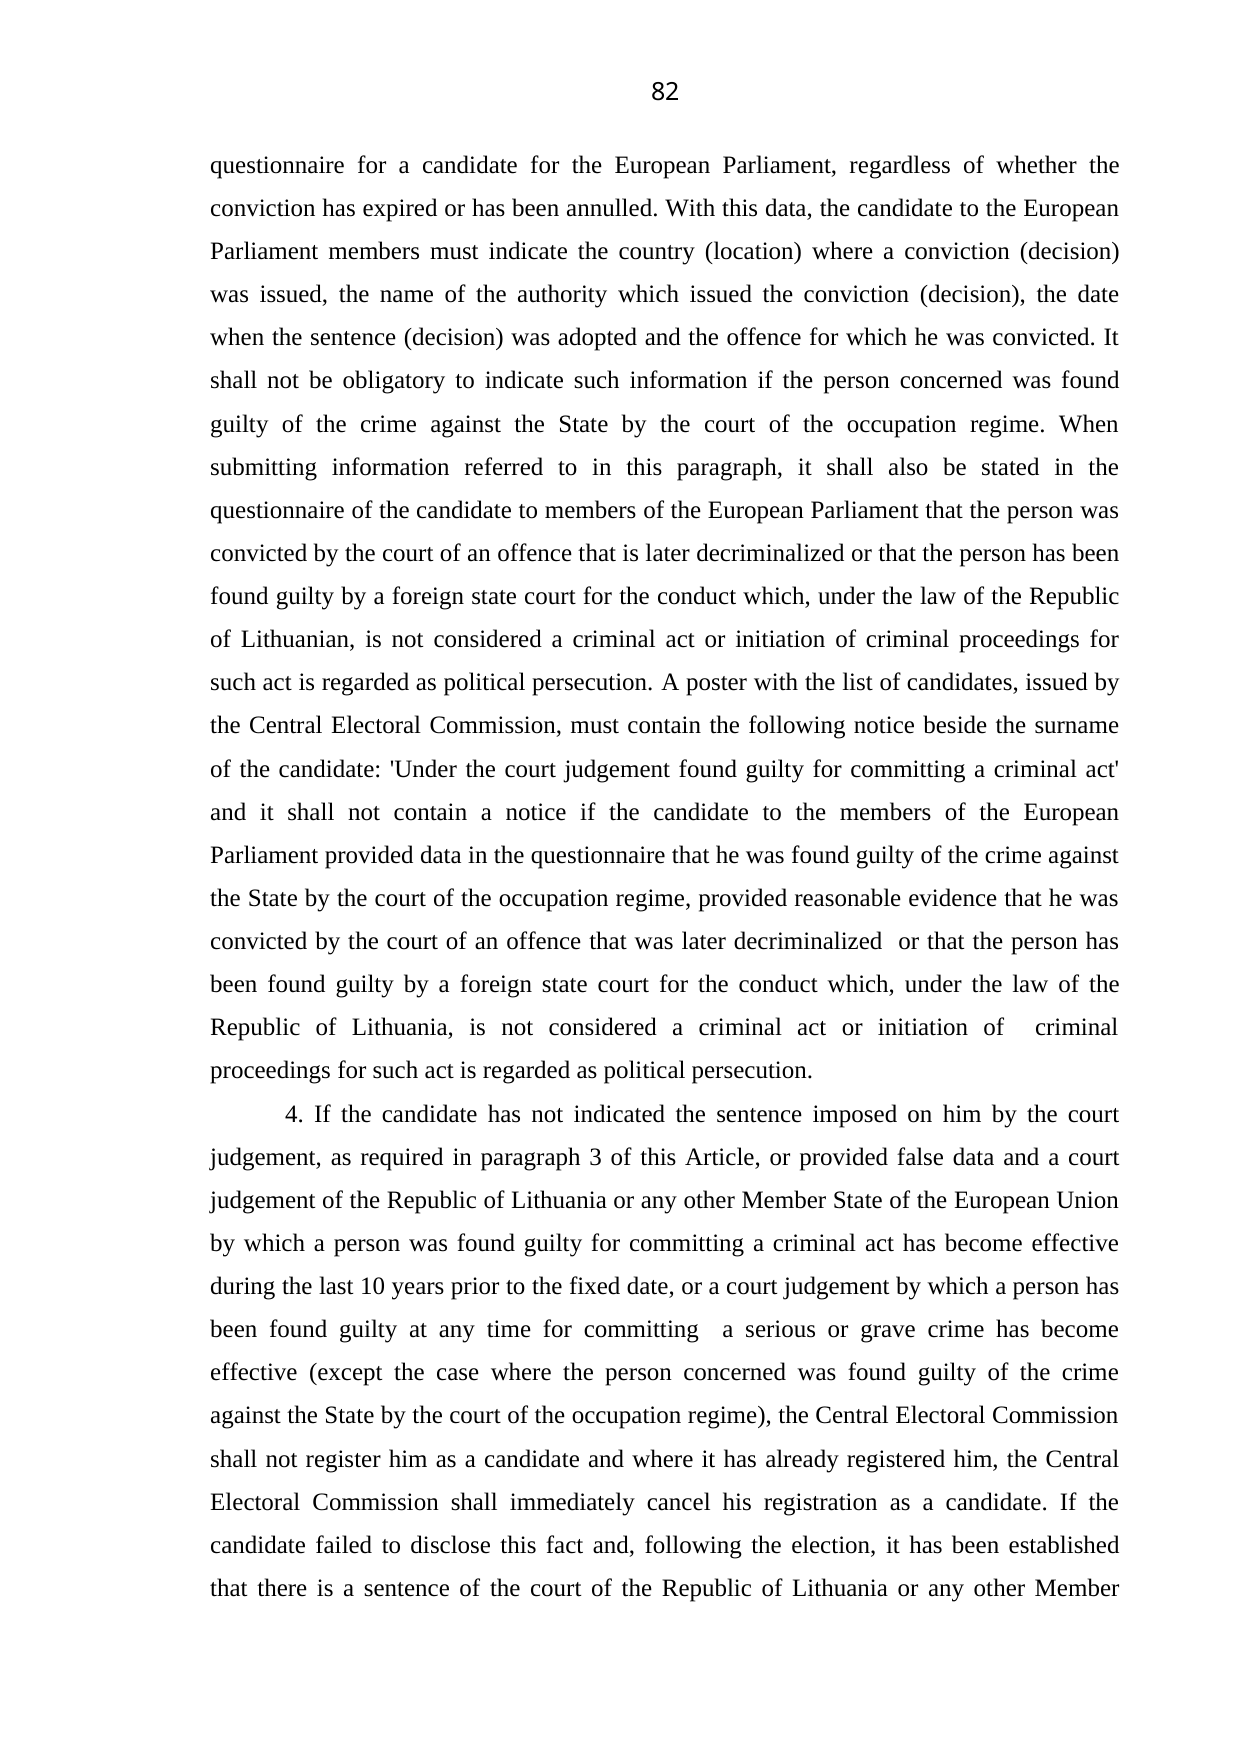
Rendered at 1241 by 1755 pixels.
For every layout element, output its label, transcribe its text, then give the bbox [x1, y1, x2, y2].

text 4. If the candidate has not indicated the sentence imposed on him by the court judgement, as required in paragraph 3 of this Article, or provided false data and a court judgement of the Republic of Lithuania or any other Member State of the European Union by which a person was found guilty for committing a criminal act has become effective during the last 10 years prior to the fixed date, or a court judgement by which a person has been found guilty at any time for committing a serious or grave crime has become effective (except the case where the person concerned was found guilty of the crime against the State by the court of the occupation regime), the Central Electoral Commission shall not register him as a candidate and where it has already registered him, the Central Electoral Commission shall immediately cancel his registration as a candidate. If the candidate failed to disclose this fact and, following the election, it has been established that there is a sentence of the court of the Republic of Lithuania or any other Member [210, 1099, 1120, 1602]
text questionnaire for a candidate for the European Parliament, regardless of whether the conviction has expired or has been annulled. With this data, the candidate to the European Parliament members must indicate the country (location) where a conviction (decision) was issued, the name of the authority which issued the conviction (decision), the date when the sentence (decision) was adopted and the offence for which he was convicted. It shall not be obligatory to indicate such information if the person concerned was found guilty of the crime against the State by the court of the occupation regime. When submitting information referred to in this paragraph, it shall also be stated in the questionnaire of the candidate to members of the European Parliament that the person was convicted by the court of an offence that is later decriminalized or that the person has been found guilty by a foreign state court for the conduct which, under the law of the Republic of Lithuanian, is not considered a criminal act or initiation of criminal proceedings for such act is regarded as political persecution. A poster with the list of candidates, issued by the Central Electoral Commission, must contain the following notice beside the surname of the candidate: 'Under the court judgement found guilty for committing a criminal act' and it shall not contain a notice if the candidate to the members of the European Parliament provided data in the questionnaire that he was found guilty of the crime against the State by the court of the occupation regime, provided reasonable evidence that he was convicted by the court of an offence that was later decriminalized or that the person has been found guilty by a foreign state court for the conduct which, under the law of the Republic of Lithuania, is not considered a criminal act or initiation of criminal proceedings for such act is regarded as political persecution. [210, 150, 1120, 1084]
